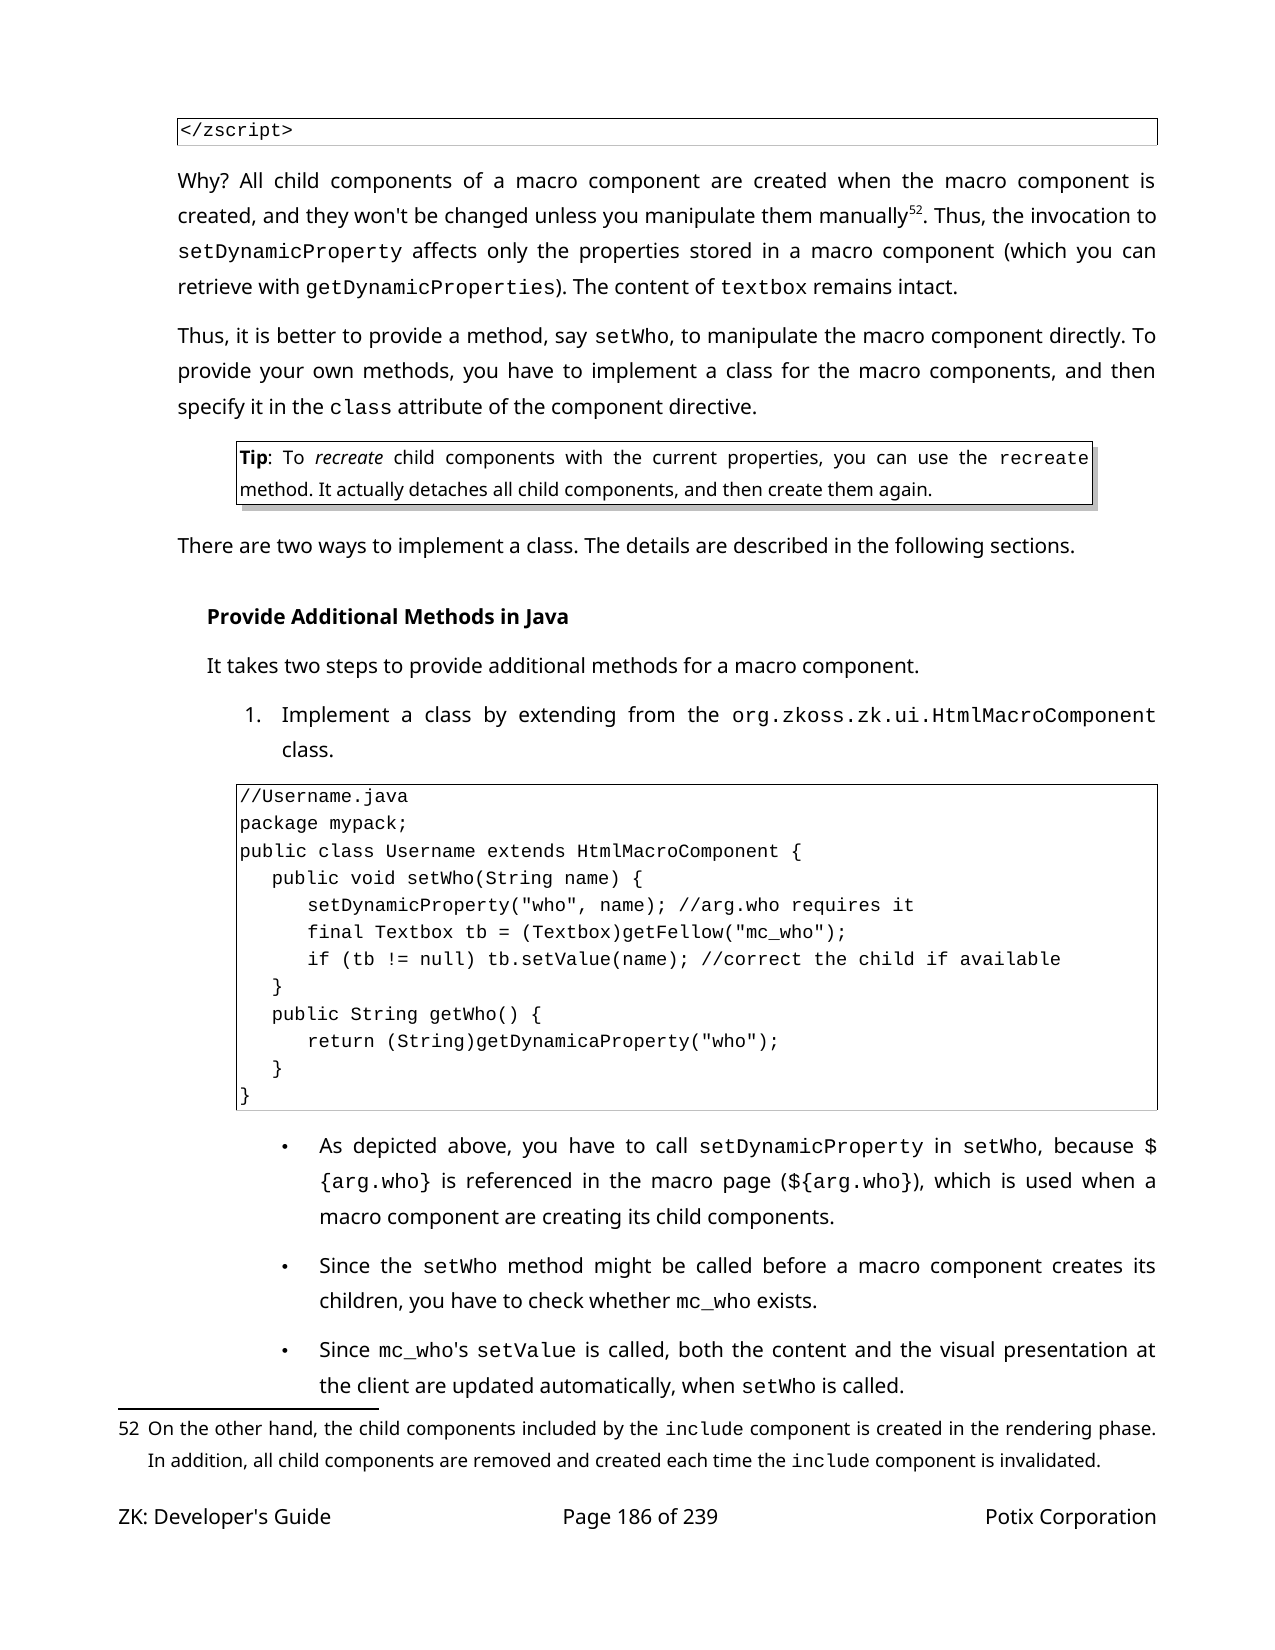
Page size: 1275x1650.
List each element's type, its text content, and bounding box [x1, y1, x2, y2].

text } [237, 1056, 1157, 1080]
text package mypack; [237, 811, 1157, 836]
text } [237, 1083, 1157, 1110]
list Implement a class by extending from the org.zkoss.zk.ui.HtmlMacroComponent class. [244, 700, 1157, 763]
text //Username.java [237, 785, 1157, 808]
text Thus, it is better to provide a method, say setWho, to manipulate the macro component directly. To provide your own methods, you have to implement a class for the macro components, and then specify it in the class attribute of the component directive. [177, 321, 1157, 420]
text Tip: To recreate child components with the current properties, you can use the recreate method. It actually detaches all child components, and then create them again. [237, 442, 1092, 504]
text setDynamicProperty("who", name); //arg.who requires it [237, 893, 1157, 917]
text public class Username extends HtmlMacroComponent { [237, 838, 1157, 863]
list As depicted above, you have to call setDynamicProperty in setWho, because ${arg.who} is referenced in the macro page (${arg.who}), which is used when a macro component are creating its child components. [282, 1131, 1157, 1230]
text Why? All child components of a macro component are created when the macro component is created, and they won't be changed unless you manipulate them manually. Thus, the invocation to setDynamicProperty affects only the properties stored in a macro component (which you can retrieve with getDynamicProperties). The content of textbox remains intact. [177, 166, 1157, 301]
text } [237, 974, 1157, 999]
text </zscript> [178, 119, 1157, 145]
list Since the setWho method might be called before a macro component creates its children, you have to check whether mc_who exists. [282, 1251, 1157, 1315]
text public void setWho(String name) { [237, 866, 1157, 890]
subtitle Provide Additional Methods in Java [207, 602, 1157, 630]
text public String getWho() { [237, 1002, 1157, 1026]
text It takes two steps to provide additional methods for a macro component. [207, 651, 1157, 679]
text if (tb != null) tb.setValue(name); //correct the child if available [237, 947, 1157, 971]
text There are two ways to implement a class. The details are described in the following sections. [177, 531, 1157, 559]
list Since mc_who's setValue is called, both the content and the visual presentation at the client are updated automatically, when setWho is called. [282, 1336, 1157, 1400]
text On the other hand, the child components included by the include component is created in the rendering phase. In addition, all child components are removed and created each time the include component is invalidated. [118, 1415, 1157, 1473]
text return (String)getDynamicaProperty("who"); [237, 1029, 1157, 1053]
text final Textbox tb = (Textbox)getFellow("mc_who"); [237, 920, 1157, 944]
